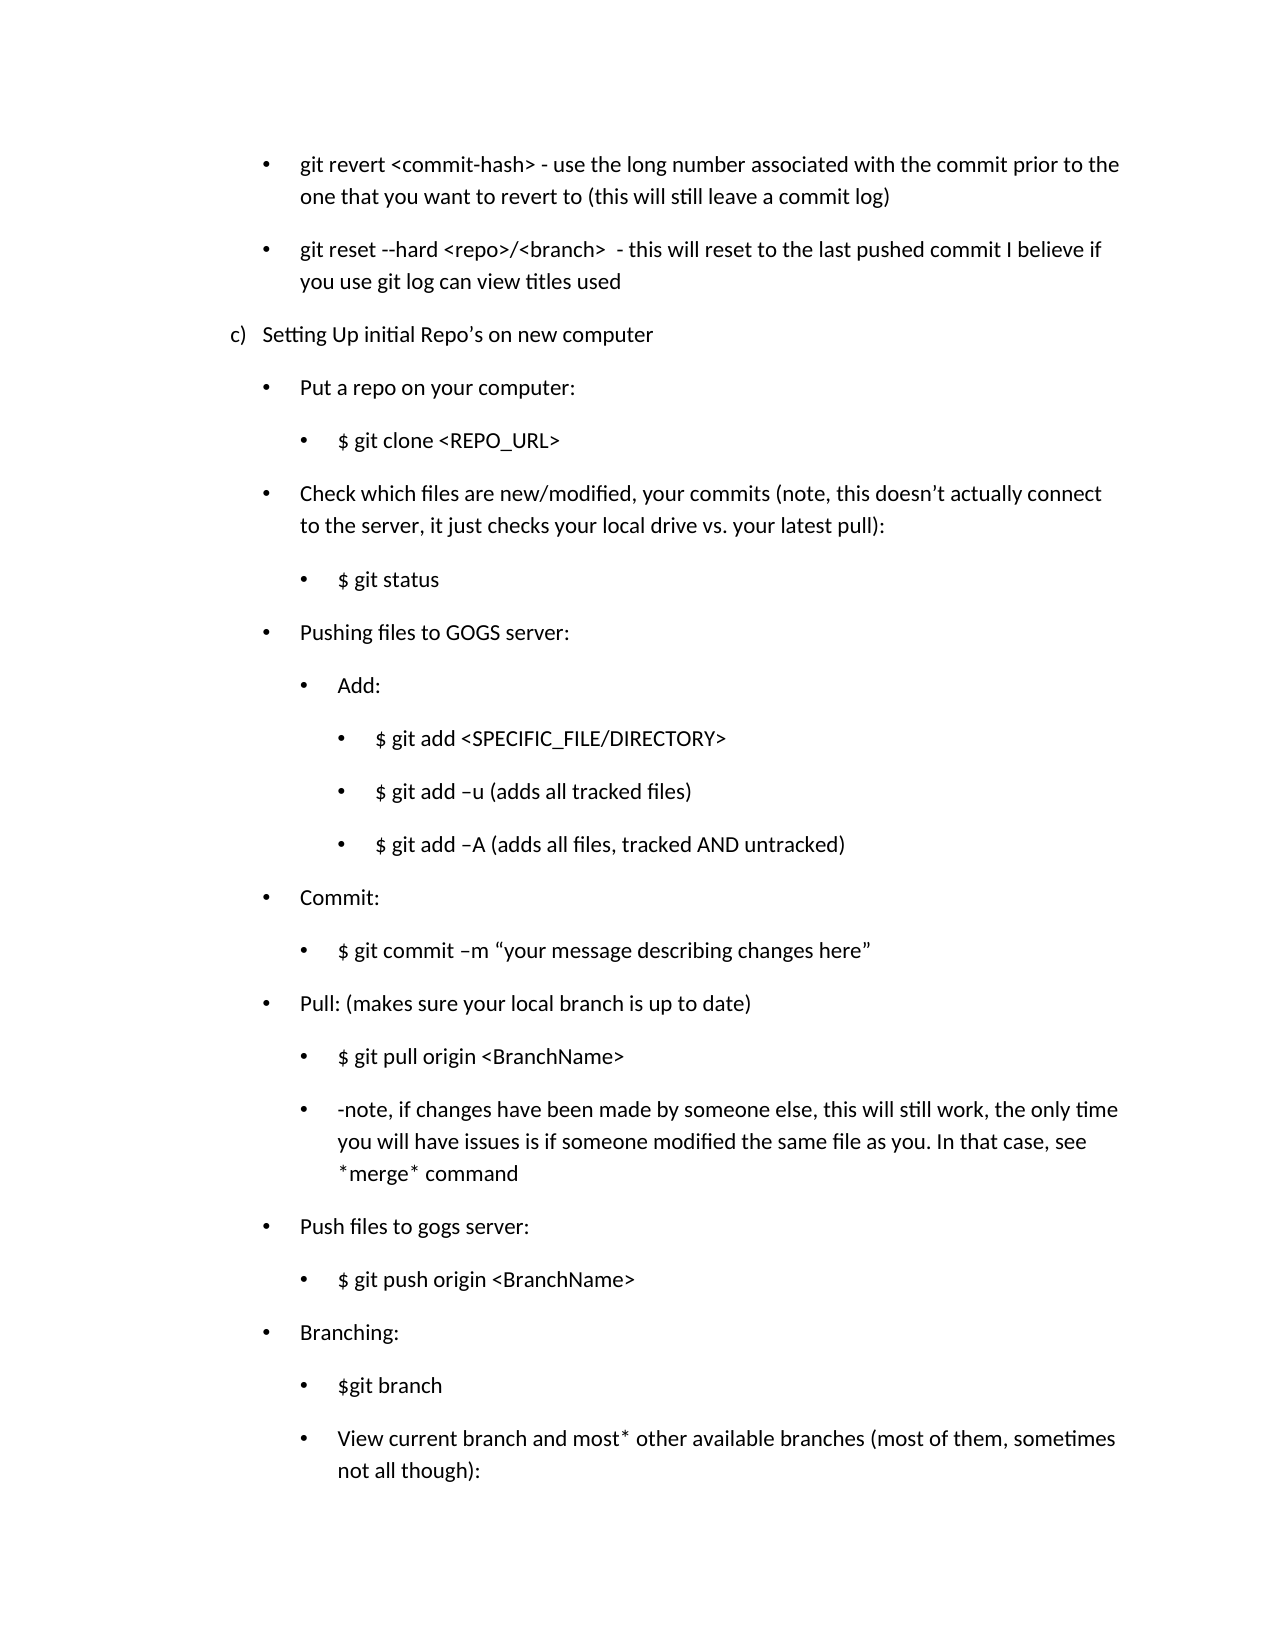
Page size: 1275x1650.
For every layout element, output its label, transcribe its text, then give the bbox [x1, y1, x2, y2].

list Pull: (makes sure your local branch is up to date) [262, 989, 1125, 1017]
list Put a repo on your computer: [262, 373, 1125, 401]
list Commit: [262, 883, 1125, 911]
list $git branch [300, 1371, 1125, 1399]
list git revert <commit-hash> - use the long number associated with the commit prior to the one that you want to revert to (this will still leave a commit log) [262, 150, 1125, 210]
list Add: [300, 671, 1125, 699]
list Push files to gogs server: [262, 1212, 1125, 1240]
list $ git push origin <BranchName> [300, 1265, 1125, 1293]
list View current branch and most* other available branches (most of them, sometimes not all though): [300, 1424, 1125, 1484]
list $ git status [300, 565, 1125, 593]
list $ git pull origin <BranchName> [300, 1042, 1125, 1070]
list $ git clone <REPO_URL> [300, 426, 1125, 454]
list Pushing files to GOGS server: [262, 618, 1125, 646]
list -note, if changes have been made by someone else, this will still work, the only time you will have issues is if someone modified the same file as you. In that case, see *merge* command [300, 1095, 1125, 1187]
list $ git commit –m “your message describing changes here” [300, 936, 1125, 964]
list $ git add <SPECIFIC_FILE/DIRECTORY> [337, 724, 1125, 752]
list Setting Up initial Repo’s on new computer [225, 320, 1125, 348]
list Check which files are new/modified, your commits (note, this doesn’t actually connect to the server, it just checks your local drive vs. your latest pull): [262, 479, 1125, 540]
list git reset --hard <repo>/<branch> - this will reset to the last pushed commit I believe if you use git log can view titles used [262, 235, 1125, 295]
list $ git add –A (adds all files, tracked AND untracked) [337, 830, 1125, 858]
list $ git add –u (adds all tracked files) [337, 777, 1125, 805]
list Branching: [262, 1318, 1125, 1346]
